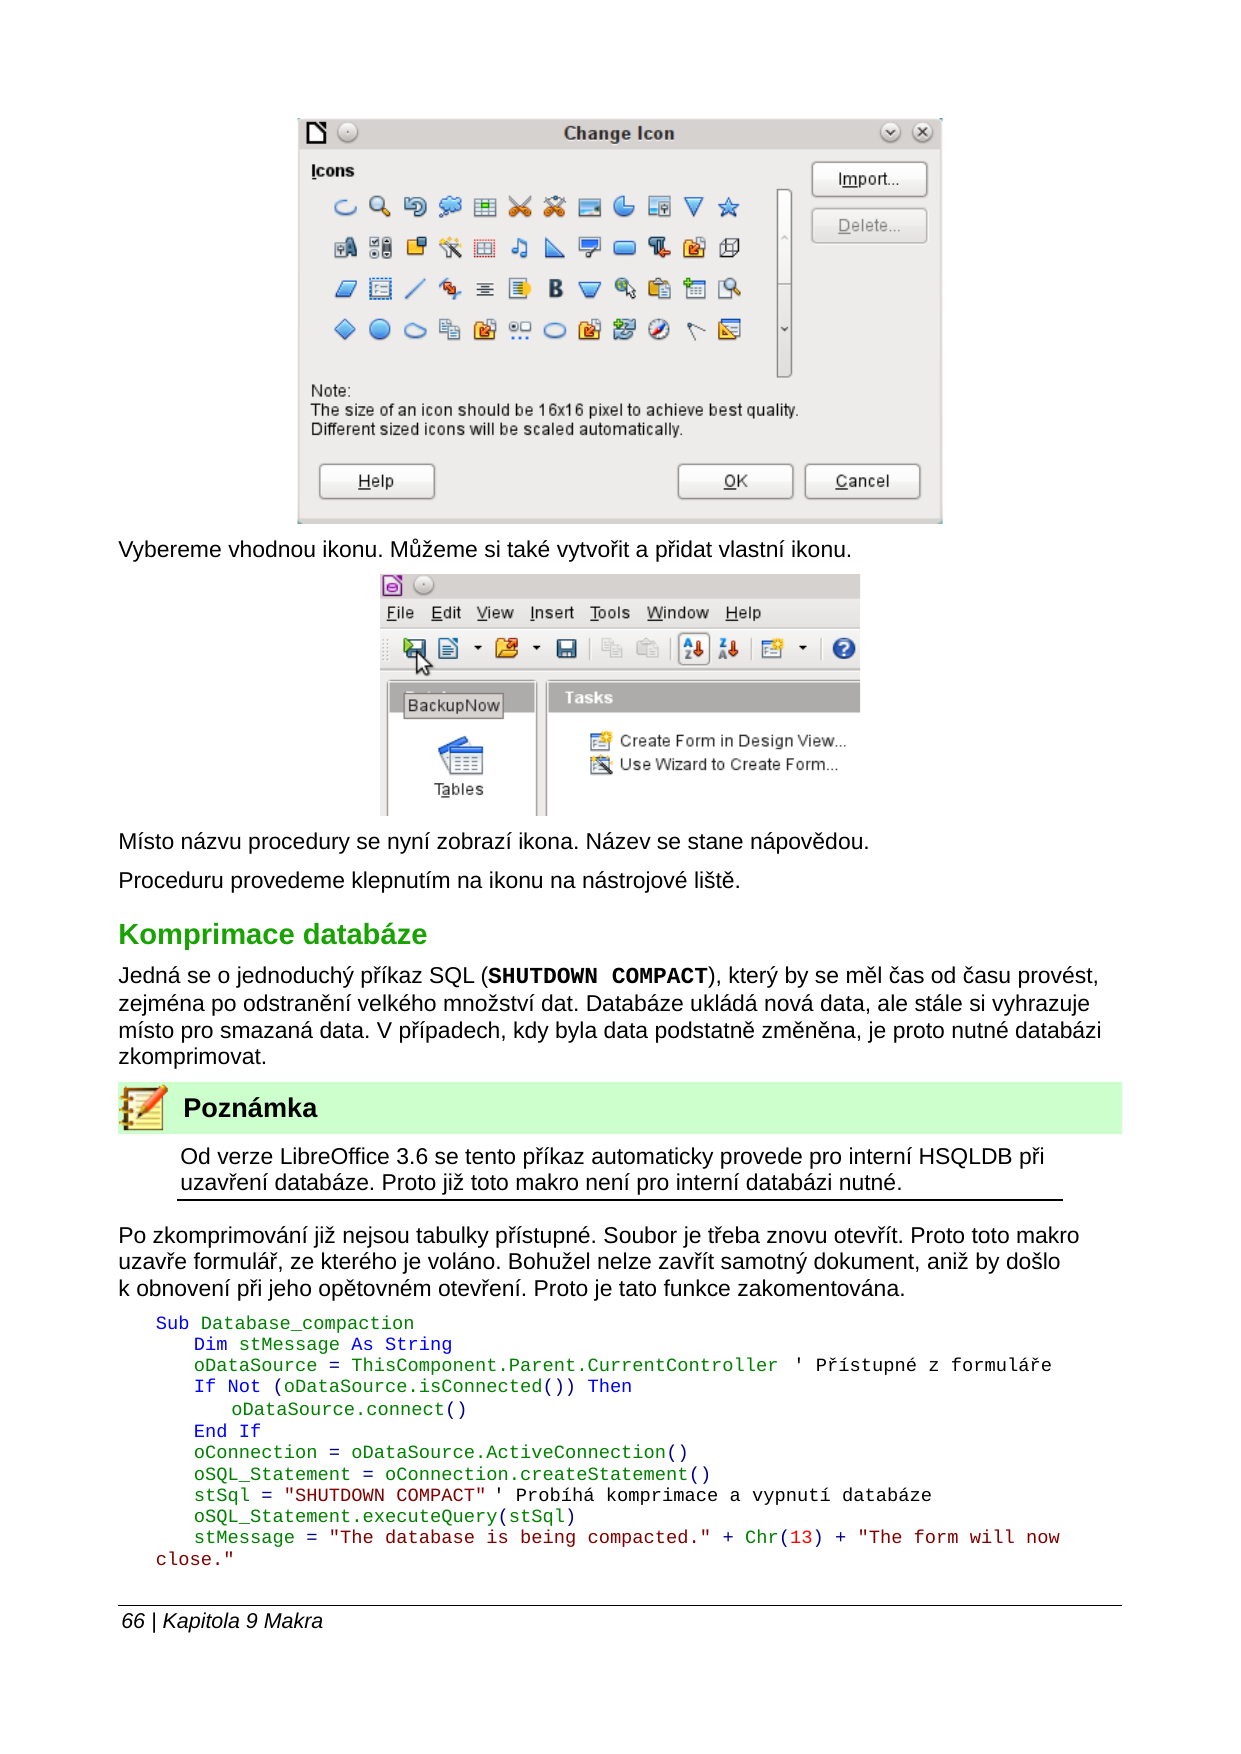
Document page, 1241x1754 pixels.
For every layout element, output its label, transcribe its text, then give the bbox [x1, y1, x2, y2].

text Od verze LibreOffice 3.6 se tento příkaz automaticky provede pro interní HSQLDB při uzavření databáze. Proto již toto makro není pro interní databázi nutné. [177, 1140, 1063, 1199]
text End If [156, 1422, 1122, 1443]
text Sub Database_compaction [156, 1313, 1122, 1335]
picture [380, 574, 861, 816]
text If Not (oDataSource.isConnected()) Then [156, 1377, 1122, 1398]
text oSQL_Statement.executeQuery(stSql) [156, 1507, 1122, 1528]
subtitle Komprimace databáze [118, 917, 1122, 950]
subtitle Poznámka [118, 1082, 1122, 1134]
text Vybereme vhodnou ikonu. Můžeme si také vytvořit a přidat vlastní ikonu. [118, 536, 1122, 562]
text Místo názvu procedury se nyní zobrazí ikona. Název se stane nápovědou. [118, 828, 1122, 854]
text oDataSource = ThisComponent.Parent.CurrentController ' Přístupné z formuláře [156, 1356, 1122, 1377]
text Proceduru provedeme klepnutím na ikonu na nástrojové liště. [118, 867, 1122, 893]
text stSql = "SHUTDOWN COMPACT" ' Probíhá komprimace a vypnutí databáze [156, 1486, 1122, 1507]
text Jedná se o jednoduchý příkaz SQL (SHUTDOWN COMPACT), který by se měl čas od času provést, zejména po odstranění velkého množství dat. Databáze ukládá nová data, ale stále si vyhrazuje místo pro smazaná data. V případech, kdy byla data podstatně změněna, je proto nutné databázi zkomprimovat. [118, 962, 1122, 1069]
text stMessage = "The database is being compacted." + Chr(13) + "The form will now close." [156, 1528, 1122, 1571]
picture [297, 118, 943, 524]
picture [119, 1083, 170, 1134]
text Po zkomprimování již nejsou tabulky přístupné. Soubor je třeba znovu otevřít. Proto toto makro uzavře formulář, ze kterého je voláno. Bohužel nelze zavřít samotný dokument, aniž by došlo k obnovení při jeho opětovném otevření. Proto je tato funkce zakomentována. [118, 1222, 1122, 1301]
text oDataSource.connect() [156, 1398, 1122, 1422]
text Dim stMessage As String [156, 1335, 1122, 1356]
text oSQL_Statement = oConnection.createStatement() [156, 1464, 1122, 1486]
text oConnection = oDataSource.ActiveConnection() [156, 1443, 1122, 1464]
